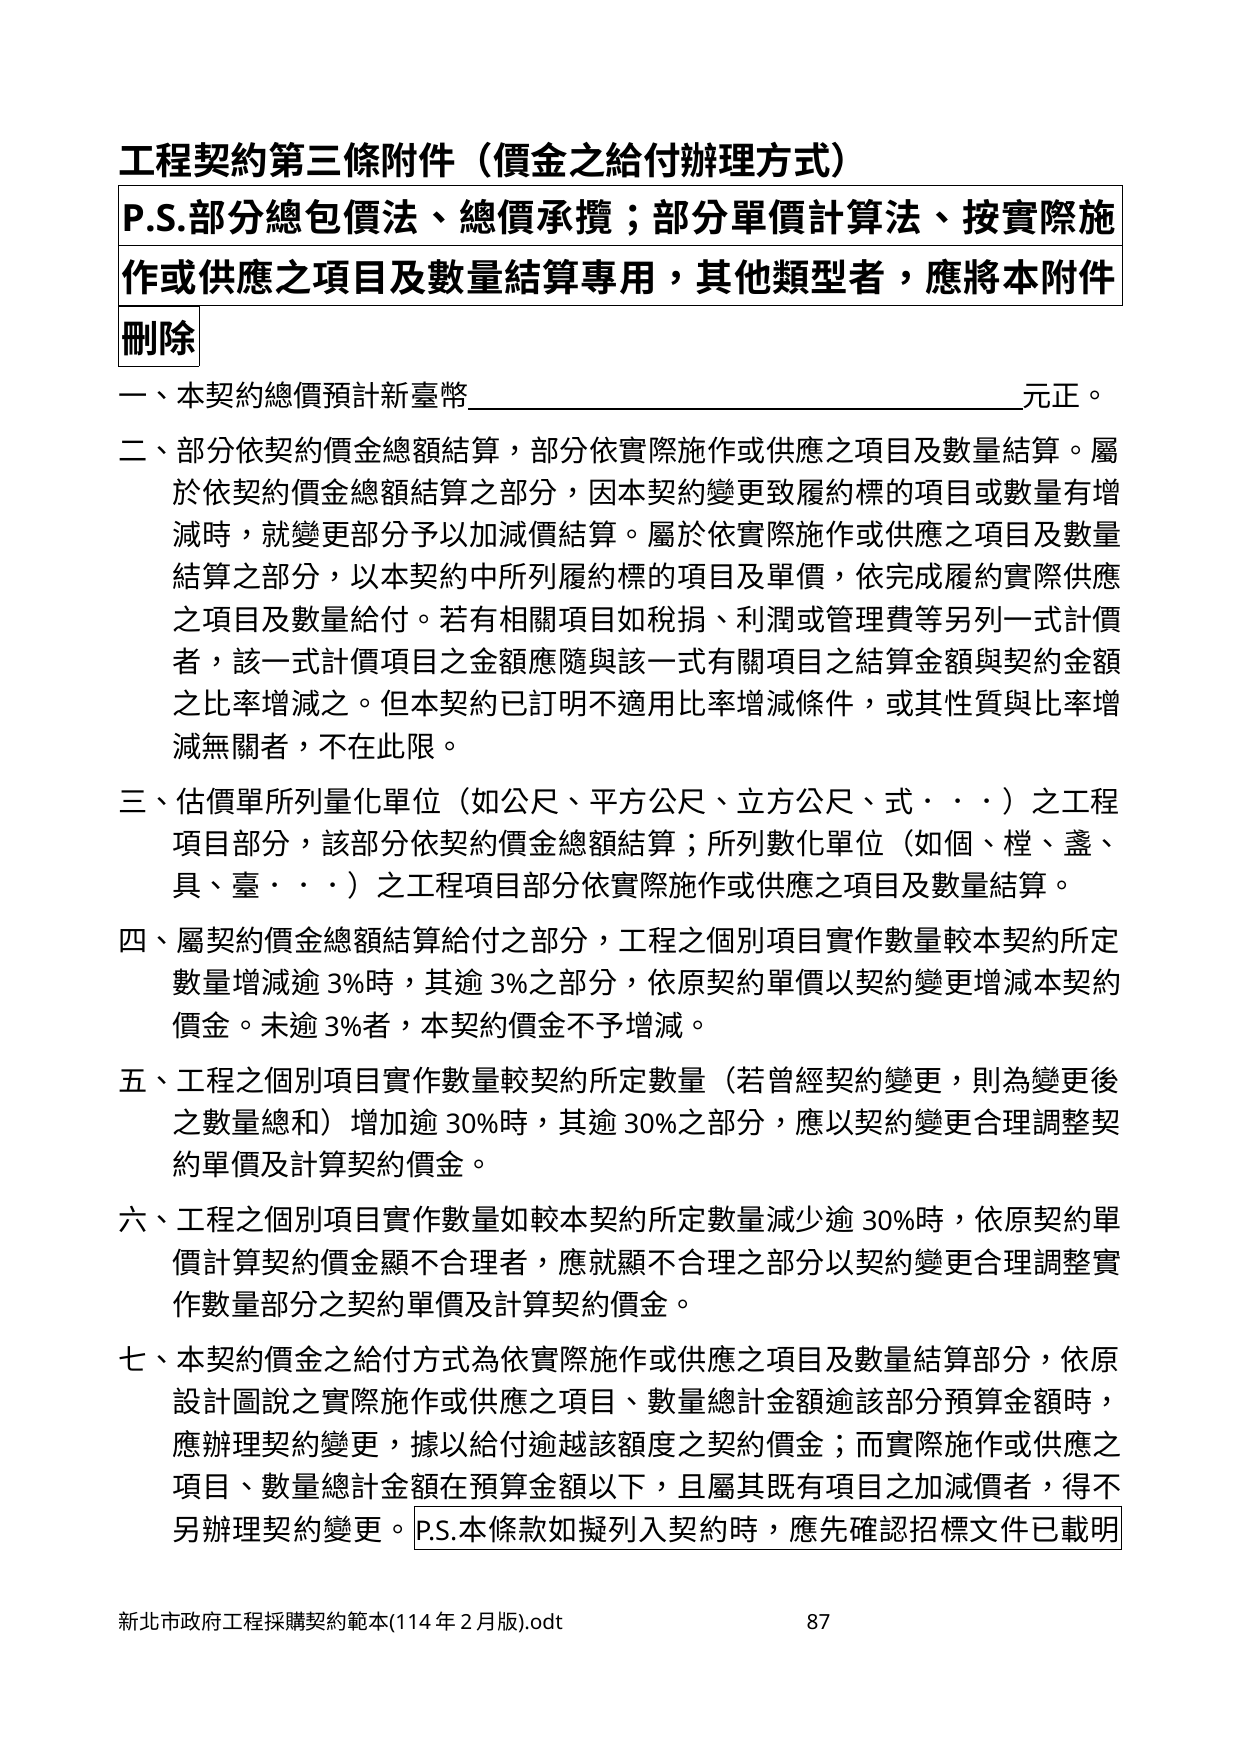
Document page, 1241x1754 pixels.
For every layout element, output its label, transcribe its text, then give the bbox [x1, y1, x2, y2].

list 工程之個別項目實作數量如較本契約所定數量減少逾30%時，依原契約單價計算契約價金顯不合理者，應就顯不合理之部分以契約變更合理調整實作數量部分之契約單價及計算契約價金。 [118, 1197, 1122, 1324]
list 估價單所列量化單位（如公尺、平方公尺、立方公尺、式．．．）之工程項目部分，該部分依契約價金總額結算；所列數化單位（如個、樘、盞、具、臺．．．）之工程項目部分依實際施作或供應之項目及數量結算。 [118, 778, 1122, 905]
text 工程契約第三條附件（價金之給付辦理方式） [118, 131, 1122, 185]
text [200, 306, 1122, 366]
list 屬契約價金總額結算給付之部分，工程之個別項目實作數量較本契約所定數量增減逾3%時，其逾3%之部分，依原契約單價以契約變更增減本契約價金。未逾3%者，本契約價金不予增減。 [118, 918, 1122, 1044]
list 本契約價金之給付方式為依實際施作或供應之項目及數量結算部分，依原設計圖說之實際施作或供應之項目、數量總計金額逾該部分預算金額時，應辦理契約變更，據以給付逾越該額度之契約價金；而實際施作或供應之項目、數量總計金額在預算金額以下，且屬其既有項目之加減價者，得不另辦理契約變更。P.S.本條款如擬列入契約時，應先確認招標文件已載明 [118, 1336, 1122, 1550]
text 刪除 [119, 307, 199, 366]
list 本契約總價預計新臺幣 元正。 [118, 372, 1122, 414]
list 部分依契約價金總額結算，部分依實際施作或供應之項目及數量結算。屬於依契約價金總額結算之部分，因本契約變更致履約標的項目或數量有增減時，就變更部分予以加減價結算。屬於依實際施作或供應之項目及數量結算之部分，以本契約中所列履約標的項目及單價，依完成履約實際供應之項目及數量給付。若有相關項目如稅捐、利潤或管理費等另列一式計價者，該一式計價項目之金額應隨與該一式有關項目之結算金額與契約金額之比率增減之。但本契約已訂明不適用比率增減條件，或其性質與比率增減無關者，不在此限。 [118, 427, 1122, 765]
text 作或供應之項目及數量結算專用，其他類型者，應將本附件 [119, 246, 1122, 305]
list 工程之個別項目實作數量較契約所定數量（若曾經契約變更，則為變更後之數量總和）增加逾30%時，其逾30%之部分，應以契約變更合理調整契約單價及計算契約價金。 [118, 1057, 1122, 1184]
text P.S.部分總包價法、總價承攬；部分單價計算法、按實際施 [119, 186, 1122, 245]
